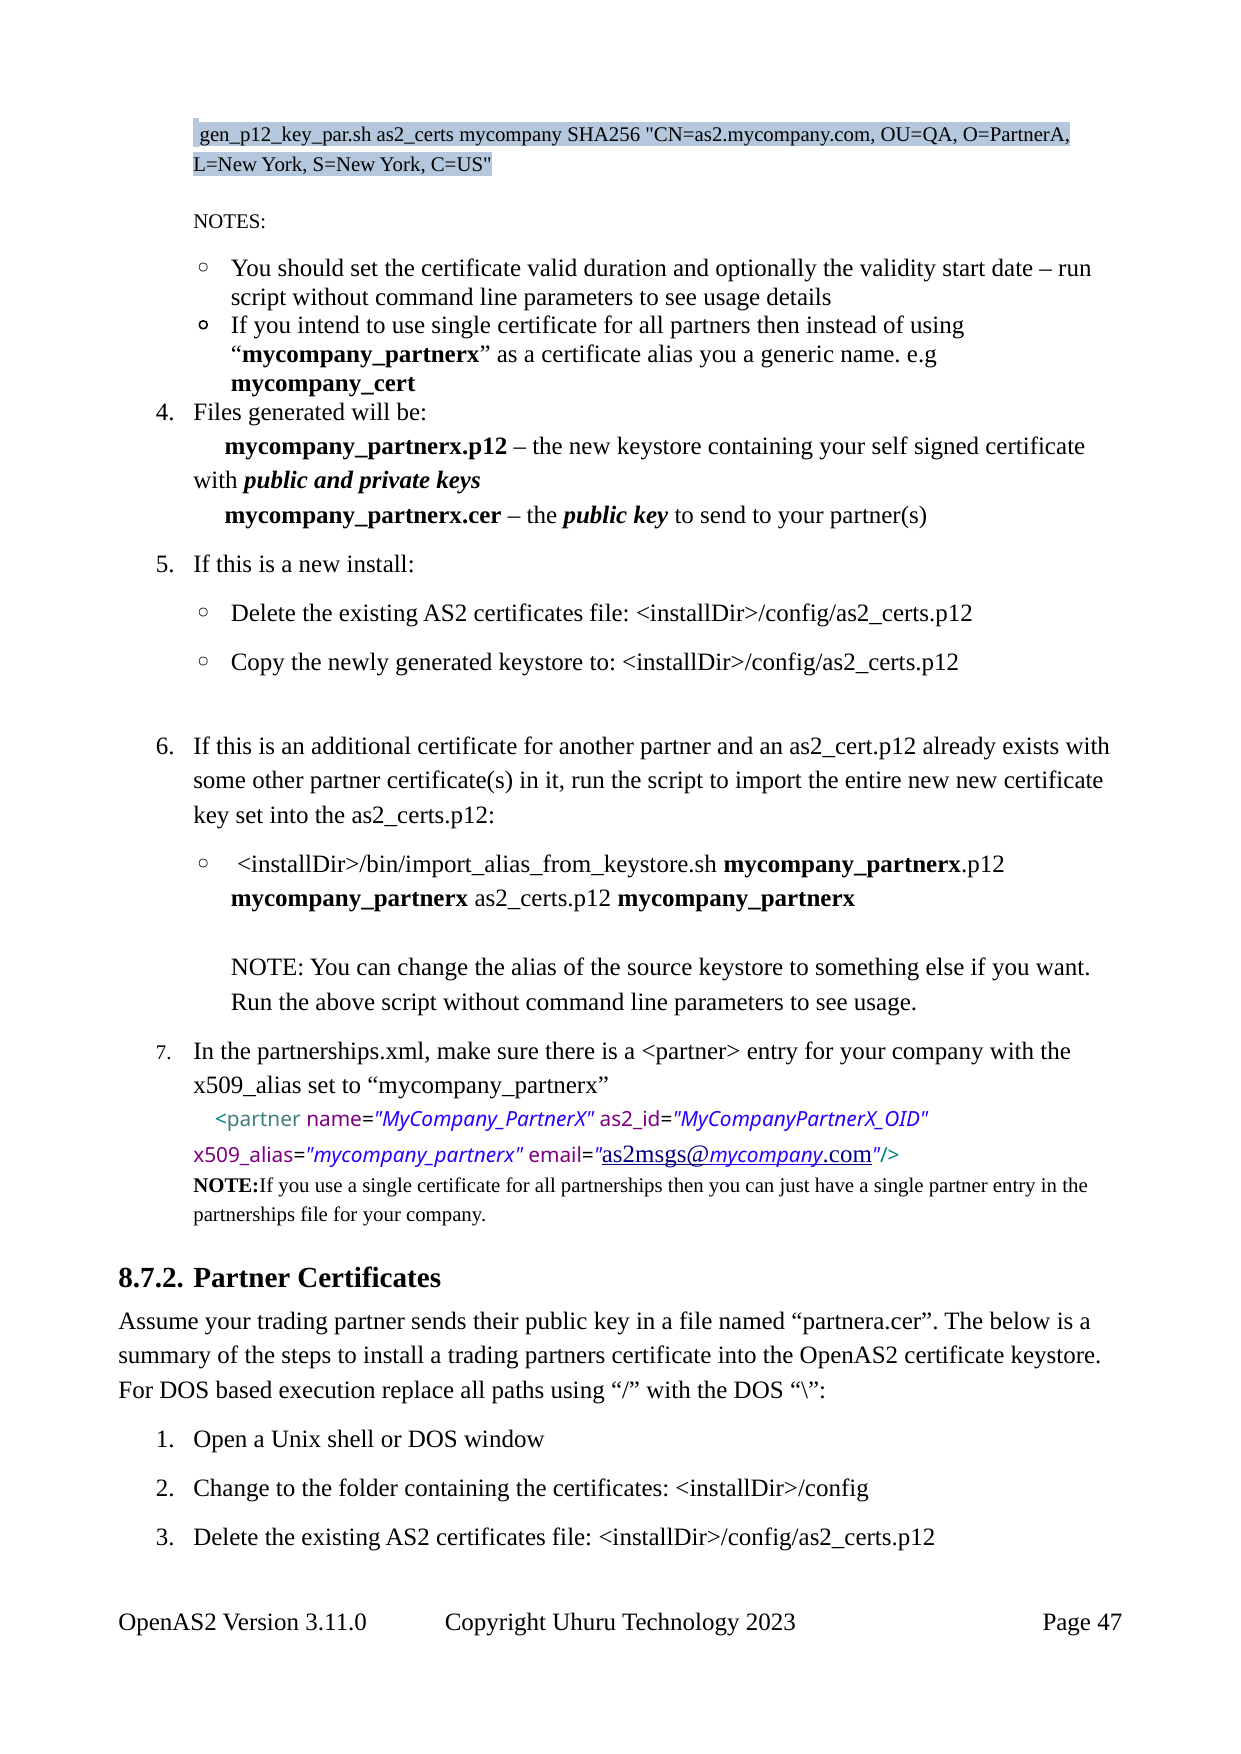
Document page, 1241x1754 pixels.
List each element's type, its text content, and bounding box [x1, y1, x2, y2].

list Open a Unix shell or DOS window [156, 1424, 1122, 1453]
list If this is an additional certificate for another partner and an as2_cert.p12 already exists with some other partner certificate(s) in it, run the script to import the entire new new certificate key set into the as2_certs.p12: [156, 731, 1122, 828]
list Change to the folder containing the certificates: <installDir>/config [156, 1473, 1122, 1502]
list <installDir>/bin/import_alias_from_keystore.sh mycompany_partnerx.p12 mycompany_partnerx as2_certs.p12 mycompany_partnerx NOTE: You can change the alias of the source keystore to something else if you want. Run the above script without command line parameters to see usage. [193, 849, 1122, 1015]
list If you intend to use single certificate for all partners then instead of using “mycompany_partnerx” as a certificate alias you a generic name. e.g mycompany_cert [193, 310, 1122, 397]
text Assume your trading partner sends their public key in a file named “partnera.cer”. The below is a summary of the steps to install a trading partners certificate into the OpenAS2 certificate keystore. For DOS based execution replace all paths using “/” with the DOS “\”: [118, 1306, 1122, 1404]
list If this is a new install: [156, 549, 1122, 578]
list In the partnerships.xml, make sure there is a <partner> entry for your company with the x509_alias set to “mycompany_partnerx” <partner name="MyCompany_PartnerX" as2_id="MyCompanyPartnerX_OID" x509_alias="mycompany_partnerx" email="as2msgs@mycompany.com"/> NOTE:If you use a single certificate for all partnerships then you can just have a single partner entry in the partnerships file for your company. [156, 1036, 1122, 1226]
list Delete the existing AS2 certificates file: <installDir>/config/as2_certs.p12 [156, 1522, 1122, 1551]
list Files generated will be: mycompany_partnerx.p12 – the new keystore containing your self signed certificate with public and private keys mycompany_partnerx.cer – the public key to send to your partner(s) [156, 397, 1122, 529]
subtitle Partner Certificates [118, 1260, 1122, 1293]
list You should set the certificate valid duration and optionally the validity start date – run script without command line parameters to see usage details [193, 253, 1122, 310]
list Delete the existing AS2 certificates file: <installDir>/config/as2_certs.p12 [193, 598, 1122, 627]
list Copy the newly generated keystore to: <installDir>/config/as2_certs.p12 [193, 647, 1122, 710]
